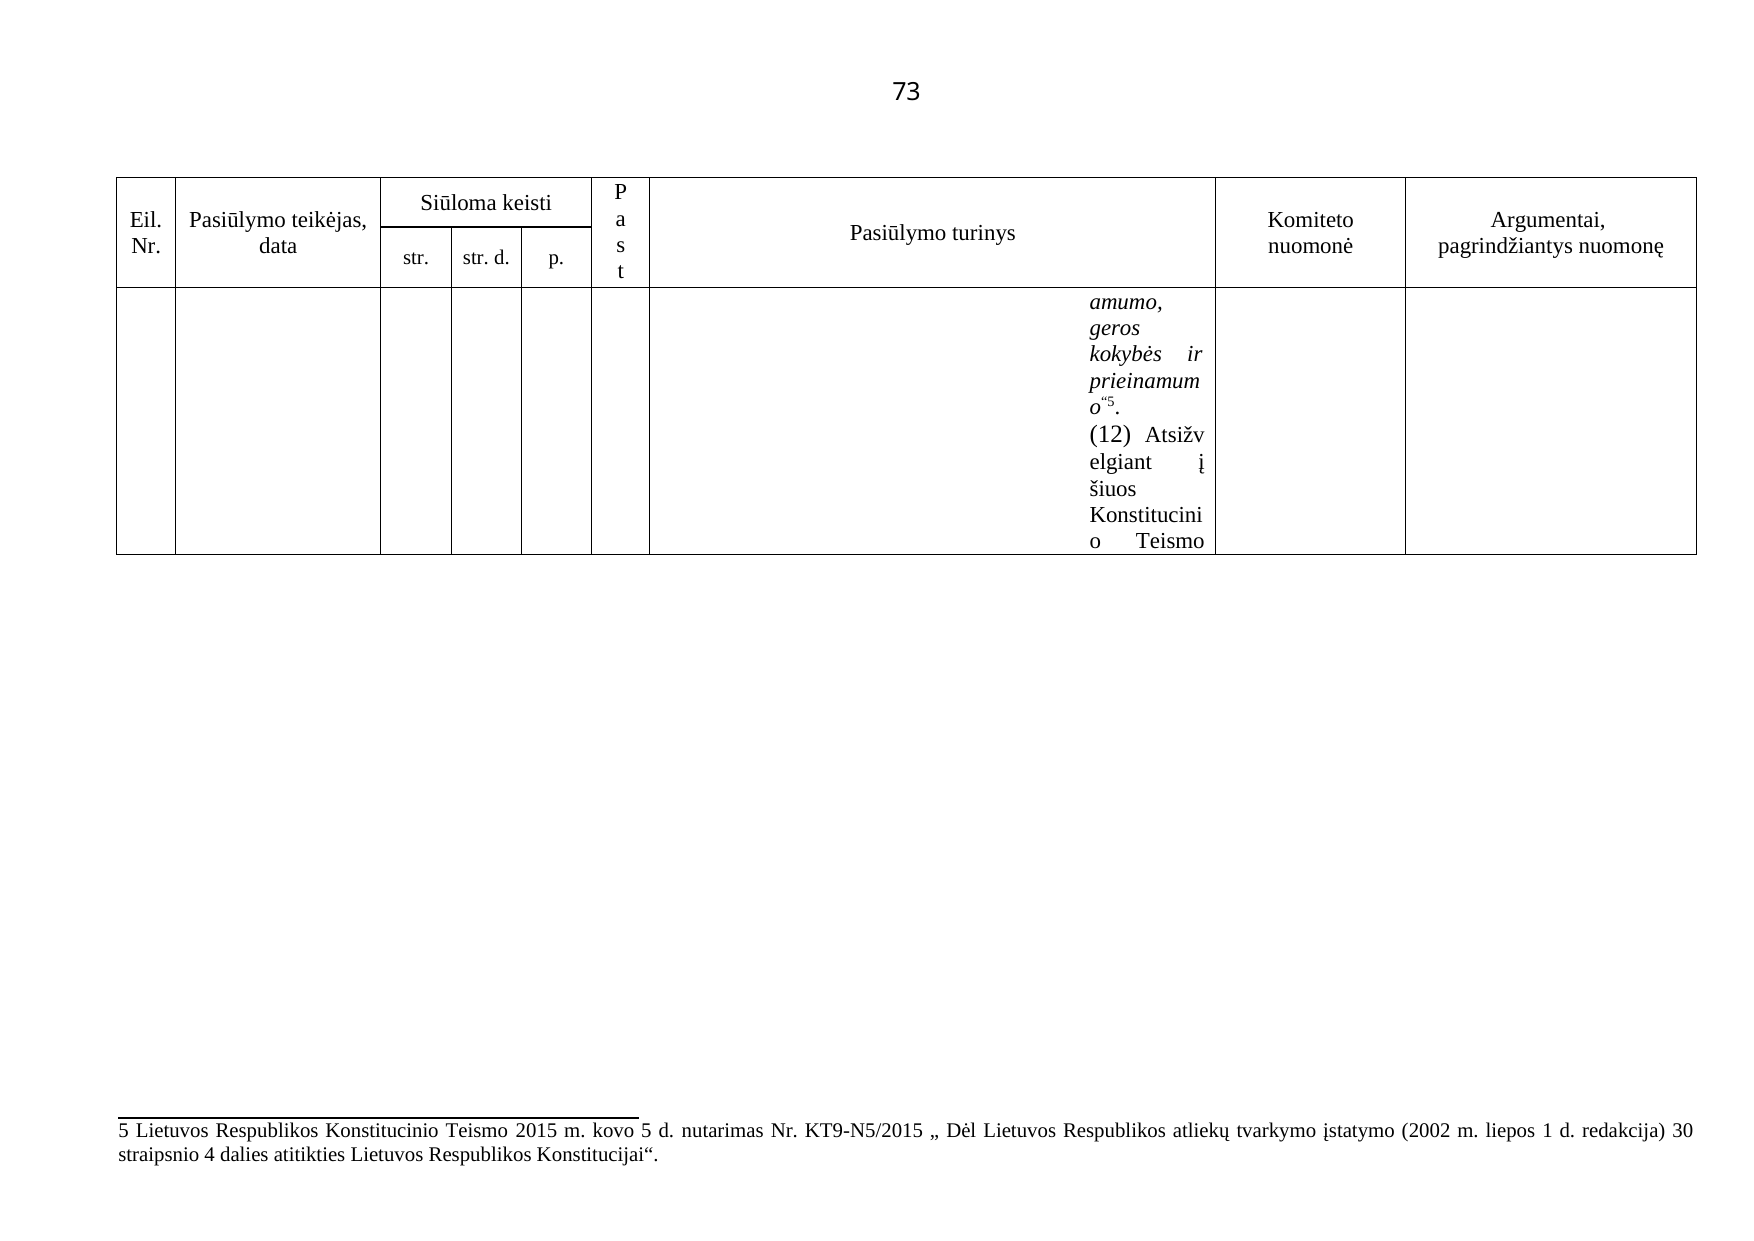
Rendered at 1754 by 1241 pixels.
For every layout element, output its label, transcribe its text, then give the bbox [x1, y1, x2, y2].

table_cell [117, 288, 175, 554]
table_cell [592, 288, 649, 554]
table_cell [176, 288, 380, 554]
table_cell [381, 288, 451, 554]
table_header Pasiūlymo turinys [650, 178, 1215, 287]
table_cell [522, 288, 591, 554]
table_header Pastabos [592, 178, 649, 287]
table_header Argumentai, pagrindžiantys nuomonę [1406, 178, 1696, 287]
table_cell str. d. [452, 228, 521, 287]
table_cell [1406, 288, 1696, 554]
table_header Siūloma keisti [381, 178, 591, 226]
table_header Pasiūlymo teikėjas, data [176, 178, 380, 287]
table_cell [452, 288, 521, 554]
table_cell [1216, 288, 1405, 554]
table_header Eil. Nr. [117, 178, 175, 287]
table_cell p. [522, 228, 591, 287]
table_cell str. [381, 228, 451, 287]
table_header Komiteto nuomonė [1216, 178, 1405, 287]
